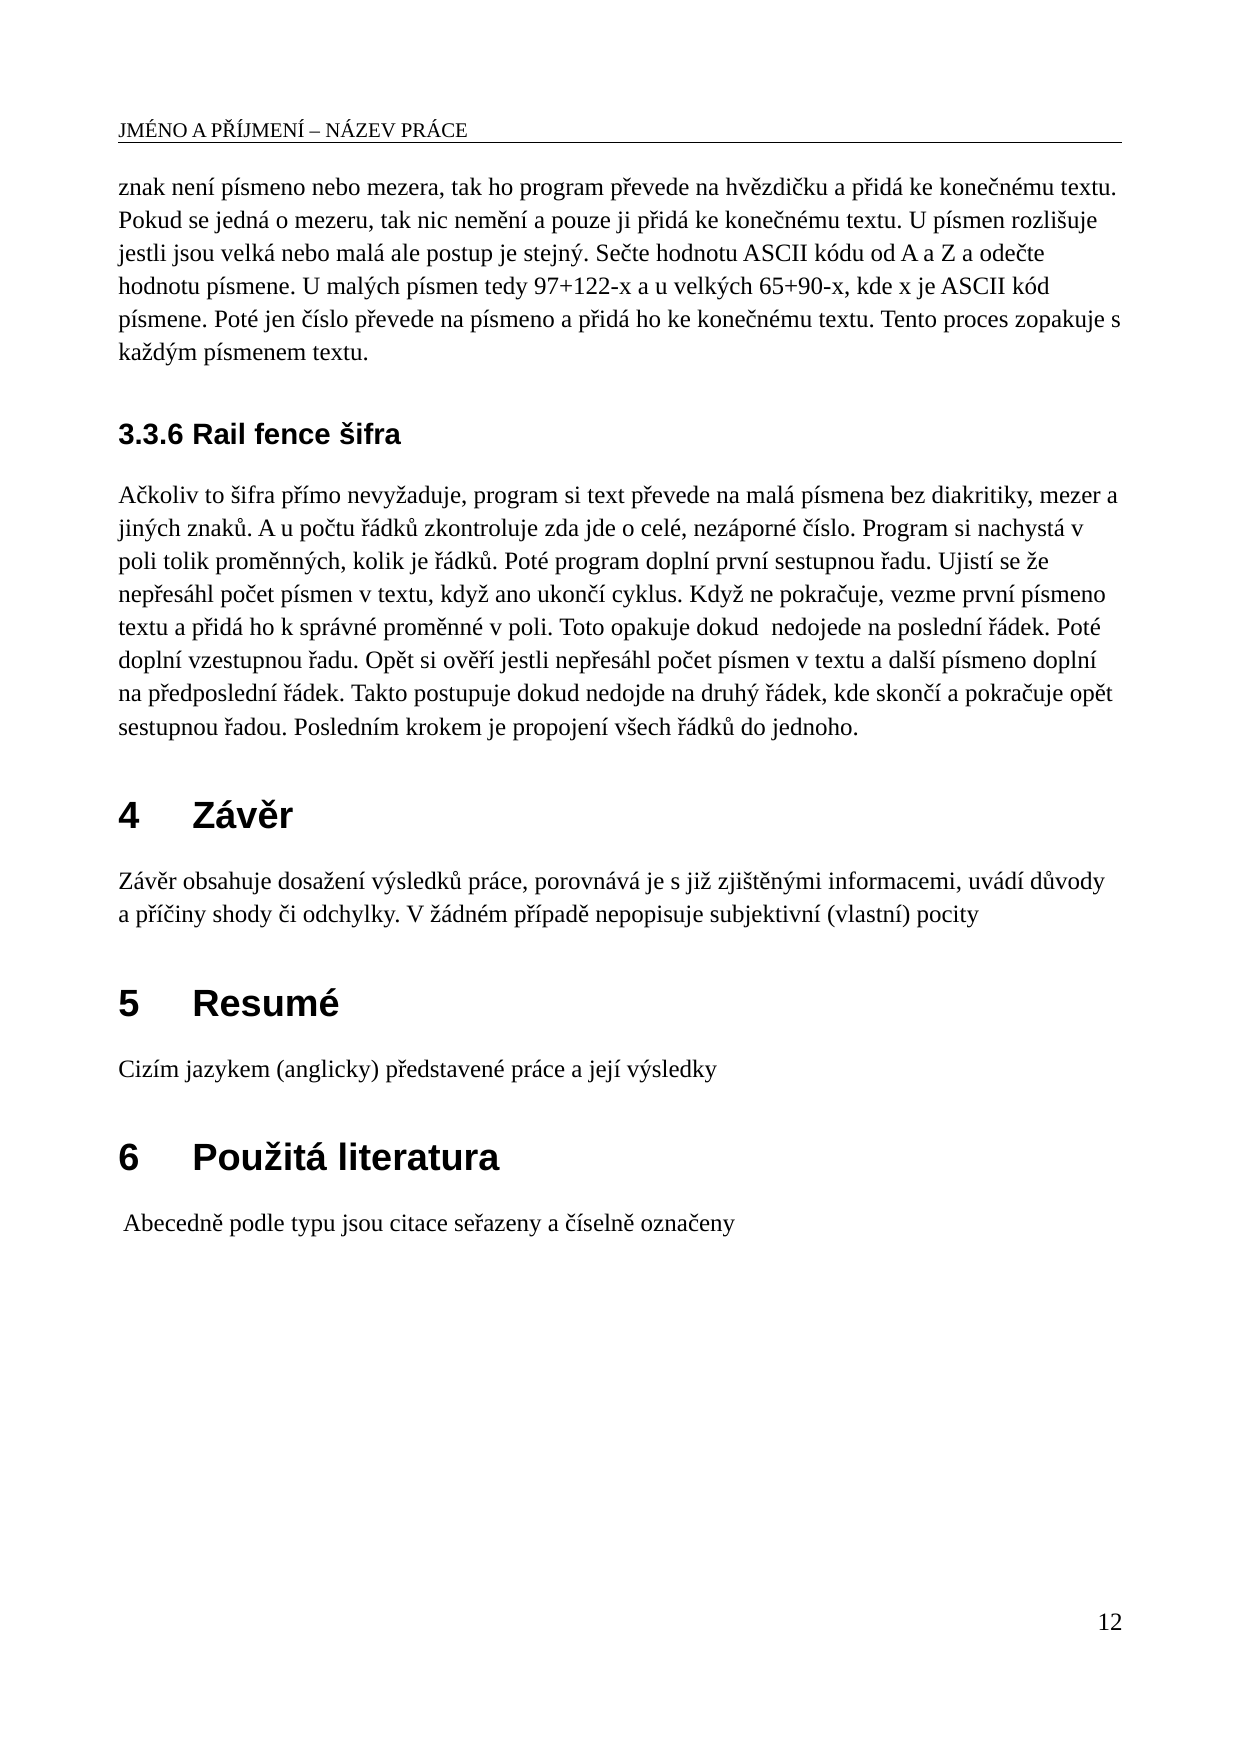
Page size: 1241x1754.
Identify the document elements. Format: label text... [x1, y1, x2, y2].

text Cizím jazykem (anglicky) představené práce a její výsledky [118, 1054, 1122, 1082]
subtitle Rail fence šifra [118, 417, 1122, 451]
text Abecedně podle typu jsou citace seřazeny a číselně označeny [118, 1208, 1122, 1237]
subtitle Závěr [118, 793, 1122, 837]
text znak není písmeno nebo mezera, tak ho program převede na hvězdičku a přidá ke konečnému textu. Pokud se jedná o mezeru, tak nic nemění a pouze ji přidá ke konečnému textu. U písmen rozlišuje jestli jsou velká nebo malá ale postup je stejný. Sečte hodnotu ASCII kódu od A a Z a odečte hodnotu písmene. U malých písmen tedy 97+122-x a u velkých 65+90-x, kde x je ASCII kód písmene. Poté jen číslo převede na písmeno a přidá ho ke konečnému textu. Tento proces zopakuje s každým písmenem textu. [118, 172, 1122, 366]
text Ačkoliv to šifra přímo nevyžaduje, program si text převede na malá písmena bez diakritiky, mezer a jiných znaků. A u počtu řádků zkontroluje zda jde o celé, nezáporné číslo. Program si nachystá v poli tolik proměnných, kolik je řádků. Poté program doplní první sestupnou řadu. Ujistí se že nepřesáhl počet písmen v textu, když ano ukončí cyklus. Když ne pokračuje, vezme první písmeno textu a přidá ho k správné proměnné v poli. Toto opakuje dokud nedojede na poslední řádek. Poté doplní vzestupnou řadu. Opět si ověří jestli nepřesáhl počet písmen v textu a další písmeno doplní na předposlední řádek. Takto postupuje dokud nedojde na druhý řádek, kde skončí a pokračuje opět sestupnou řadou. Posledním krokem je propojení všech řádků do jednoho. [118, 480, 1122, 740]
text Závěr obsahuje dosažení výsledků práce, porovnává je s již zjištěnými informacemi, uvádí důvody a příčiny shody či odchylky. V žádném případě nepopisuje subjektivní (vlastní) pocity [118, 866, 1122, 928]
subtitle Použitá literatura [118, 1135, 1122, 1179]
subtitle Resumé [118, 981, 1122, 1024]
